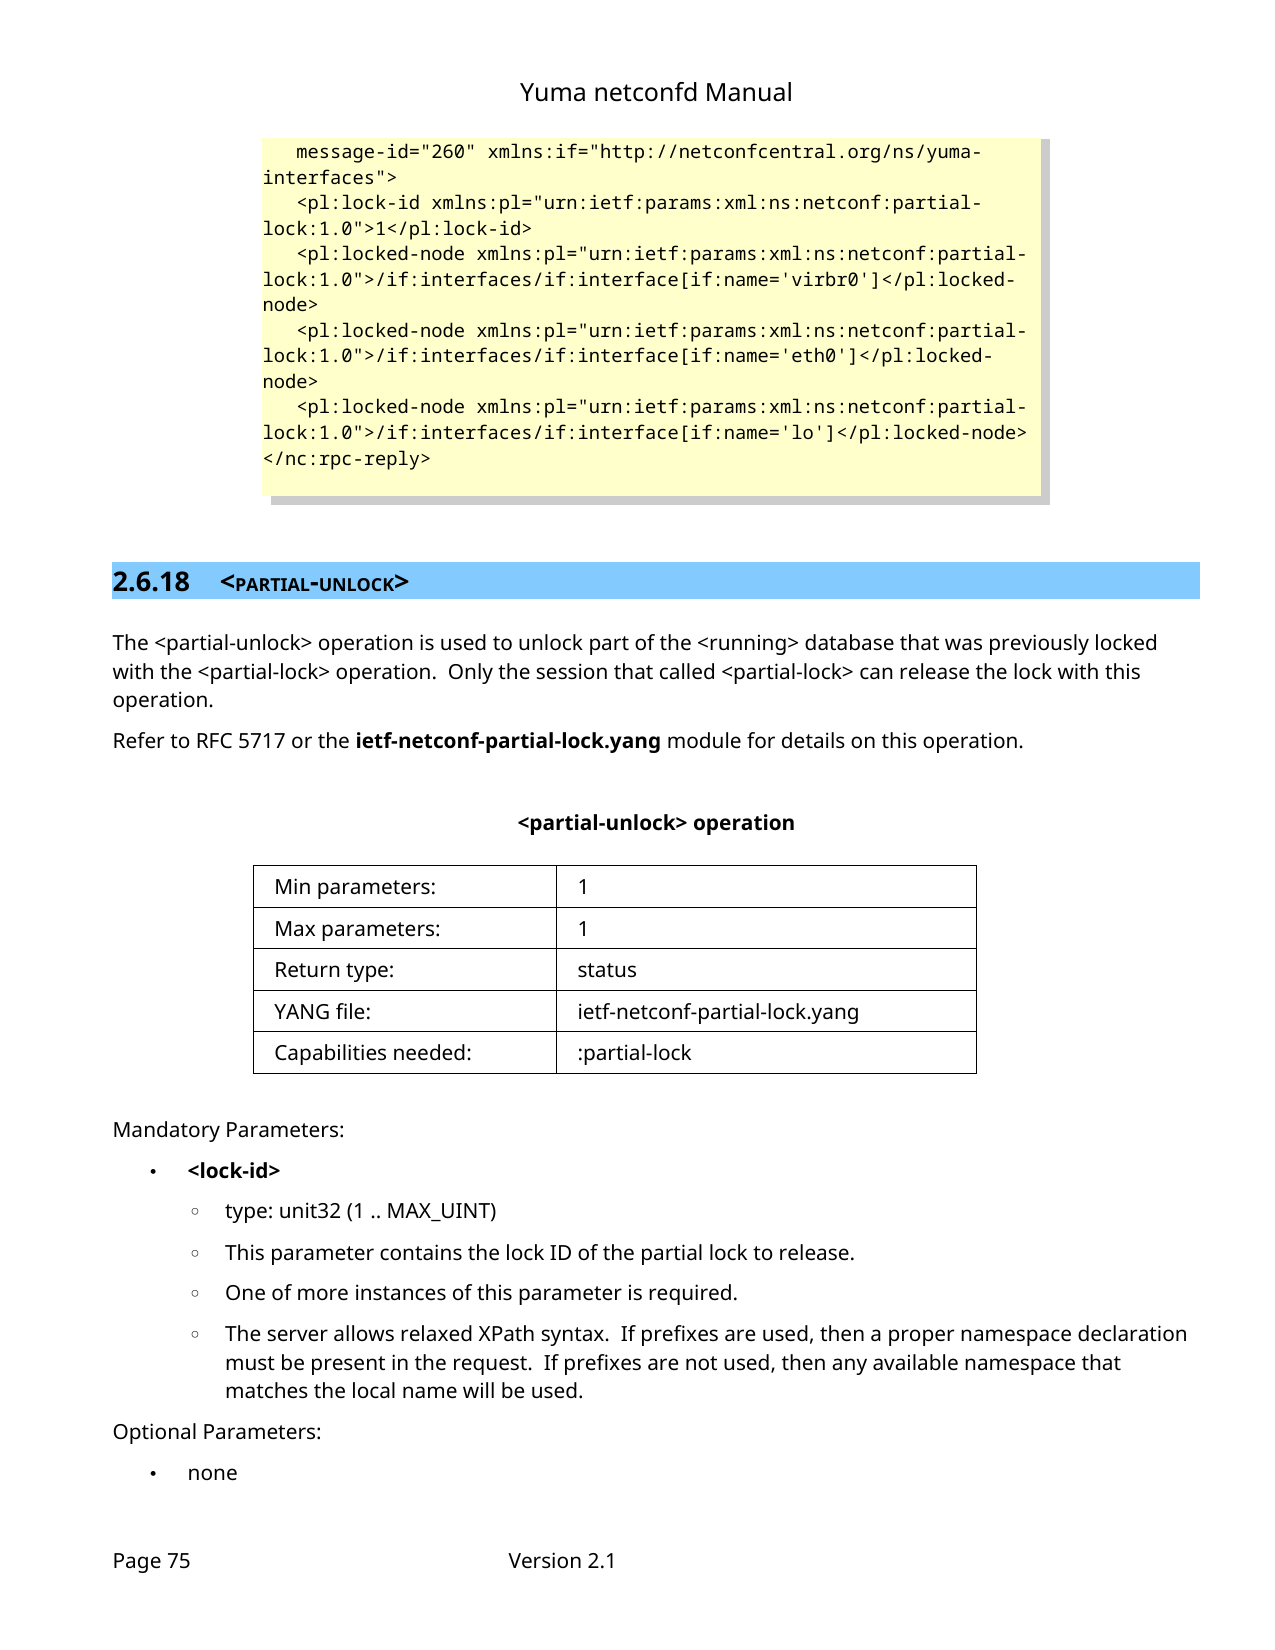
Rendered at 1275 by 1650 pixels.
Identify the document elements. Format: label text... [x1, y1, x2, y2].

subtitle <partial-unlock> [112, 562, 1200, 599]
list The server allows relaxed XPath syntax. If prefixes are used, then a proper namespace declaration must be present in the request. If prefixes are not used, then any available namespace that matches the local name will be used. [187, 1319, 1200, 1405]
subtitle <partial-unlock> operation [127, 808, 1185, 837]
text <pl:locked-node xmlns:pl="urn:ietf:params:xml:ns:netconf:partial-lock:1.0">/if:interfaces/if:interface[if:name='eth0']</pl:locked-node> [262, 317, 1041, 394]
text message-id="260" xmlns:if="http://netconfcentral.org/ns/yuma-interfaces"> [262, 138, 1041, 189]
text The <partial-unlock> operation is used to unlock part of the <running> database that was previously locked with the <partial-lock> operation. Only the session that called <partial-lock> can release the lock with this operation. [112, 628, 1200, 714]
text Refer to RFC 5717 or the ietf-netconf-partial-lock.yang module for details on this operation. [112, 726, 1200, 755]
list This parameter contains the lock ID of the partial lock to release. [187, 1238, 1200, 1266]
text Optional Parameters: [112, 1417, 1200, 1446]
table_cell ietf-netconf-partial-lock.yang [557, 991, 976, 1031]
text </nc:rpc-reply> [262, 445, 1041, 470]
table_header 1 [557, 866, 976, 907]
table_cell status [557, 949, 976, 990]
table_cell YANG file: [254, 991, 556, 1031]
table_cell :partial-lock [557, 1032, 976, 1073]
list type: unit32 (1 .. MAX_UINT) [187, 1197, 1200, 1225]
table_header Min parameters: [254, 866, 556, 907]
table_cell Return type: [254, 949, 556, 990]
list none [150, 1458, 1200, 1487]
table_cell 1 [557, 908, 976, 948]
text Mandatory Parameters: [112, 1115, 1200, 1143]
list <lock-id> [150, 1156, 1200, 1184]
table_cell Capabilities needed: [254, 1032, 556, 1073]
text <pl:locked-node xmlns:pl="urn:ietf:params:xml:ns:netconf:partial-lock:1.0">/if:interfaces/if:interface[if:name='virbr0']</pl:locked-node> [262, 241, 1041, 317]
text <pl:locked-node xmlns:pl="urn:ietf:params:xml:ns:netconf:partial-lock:1.0">/if:interfaces/if:interface[if:name='lo']</pl:locked-node> [262, 394, 1041, 445]
list One of more instances of this parameter is required. [187, 1278, 1200, 1307]
text <pl:lock-id xmlns:pl="urn:ietf:params:xml:ns:netconf:partial-lock:1.0">1</pl:lock-id> [262, 189, 1041, 241]
table_cell Max parameters: [254, 908, 556, 948]
